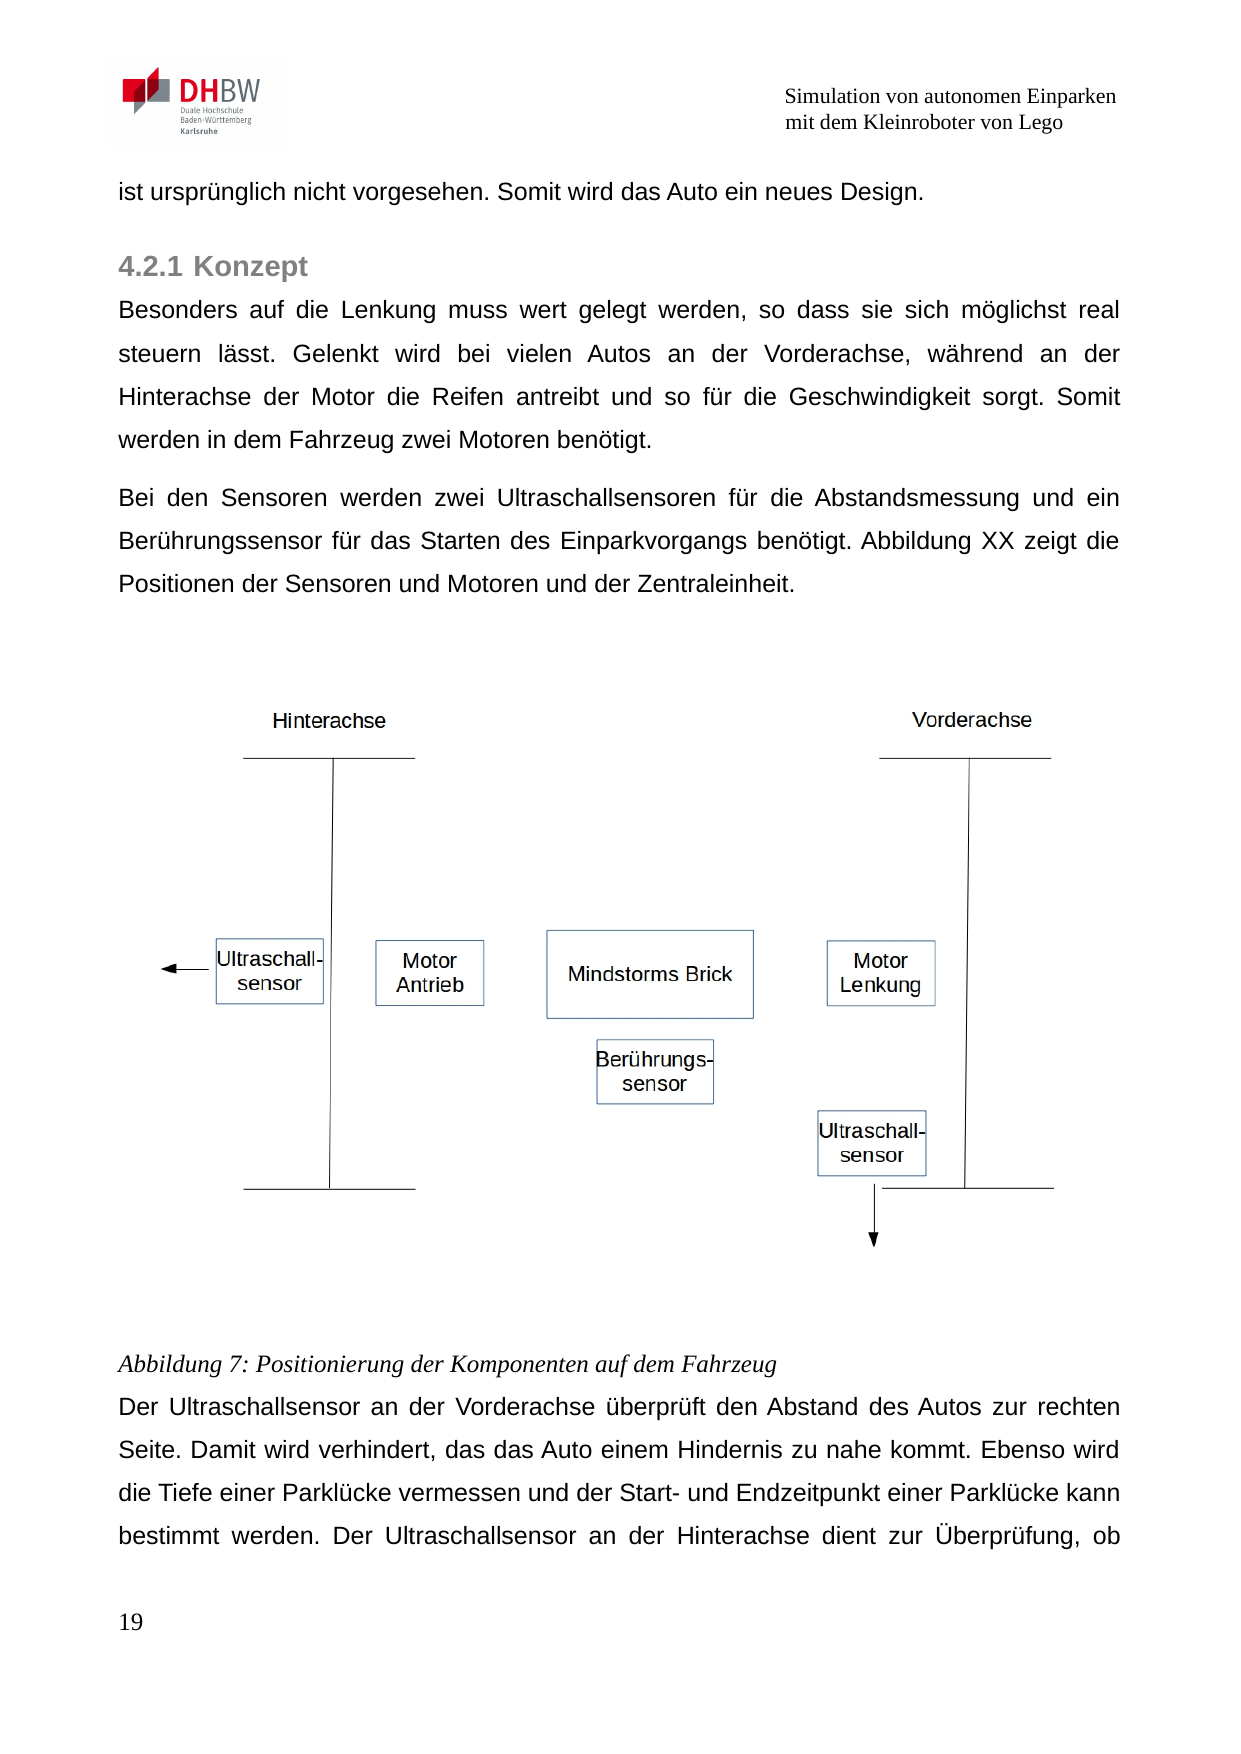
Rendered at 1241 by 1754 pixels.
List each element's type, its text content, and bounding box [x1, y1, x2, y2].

subtitle Konzept [118, 249, 1122, 283]
text Der Ultraschallsensor an der Vorderachse überprüft den Abstand des Autos zur rechten Seite. Damit wird verhindert, das das Auto einem Hindernis zu nahe kommt. Ebenso wird die Tiefe einer Parklücke vermessen und der Start- und Endzeitpunkt einer Parklücke kann bestimmt werden. Der Ultraschallsensor an der Hinterachse dient zur Überprüfung, ob [118, 1377, 1122, 1550]
text Besonders auf die Lenkung muss wert gelegt werden, so dass sie sich möglichst real steuern lässt. Gelenkt wird bei vielen Autos an der Vorderachse, während an der Hinterachse der Motor die Reifen antreibt und so für die Geschwindigkeit sorgt. Somit werden in dem Fahrzeug zwei Motoren benötigt. [118, 295, 1122, 453]
text Abbildung 7: Positionierung der Komponenten auf dem Fahrzeug [118, 1349, 1122, 1377]
text ist ursprünglich nicht vorgesehen. Somit wird das Auto ein neues Design. [118, 177, 1122, 206]
text [118, 626, 1122, 638]
text Bei den Sensoren werden zwei Ultraschallsensoren für die Abstandsmessung und ein Berührungssensor für das Starten des Einparkvorgangs benötigt. Abbildung XX zeigt die Positionen der Sensoren und Motoren und der Zentraleinheit. [118, 482, 1122, 597]
picture [118, 638, 1123, 1349]
picture [108, 54, 291, 148]
